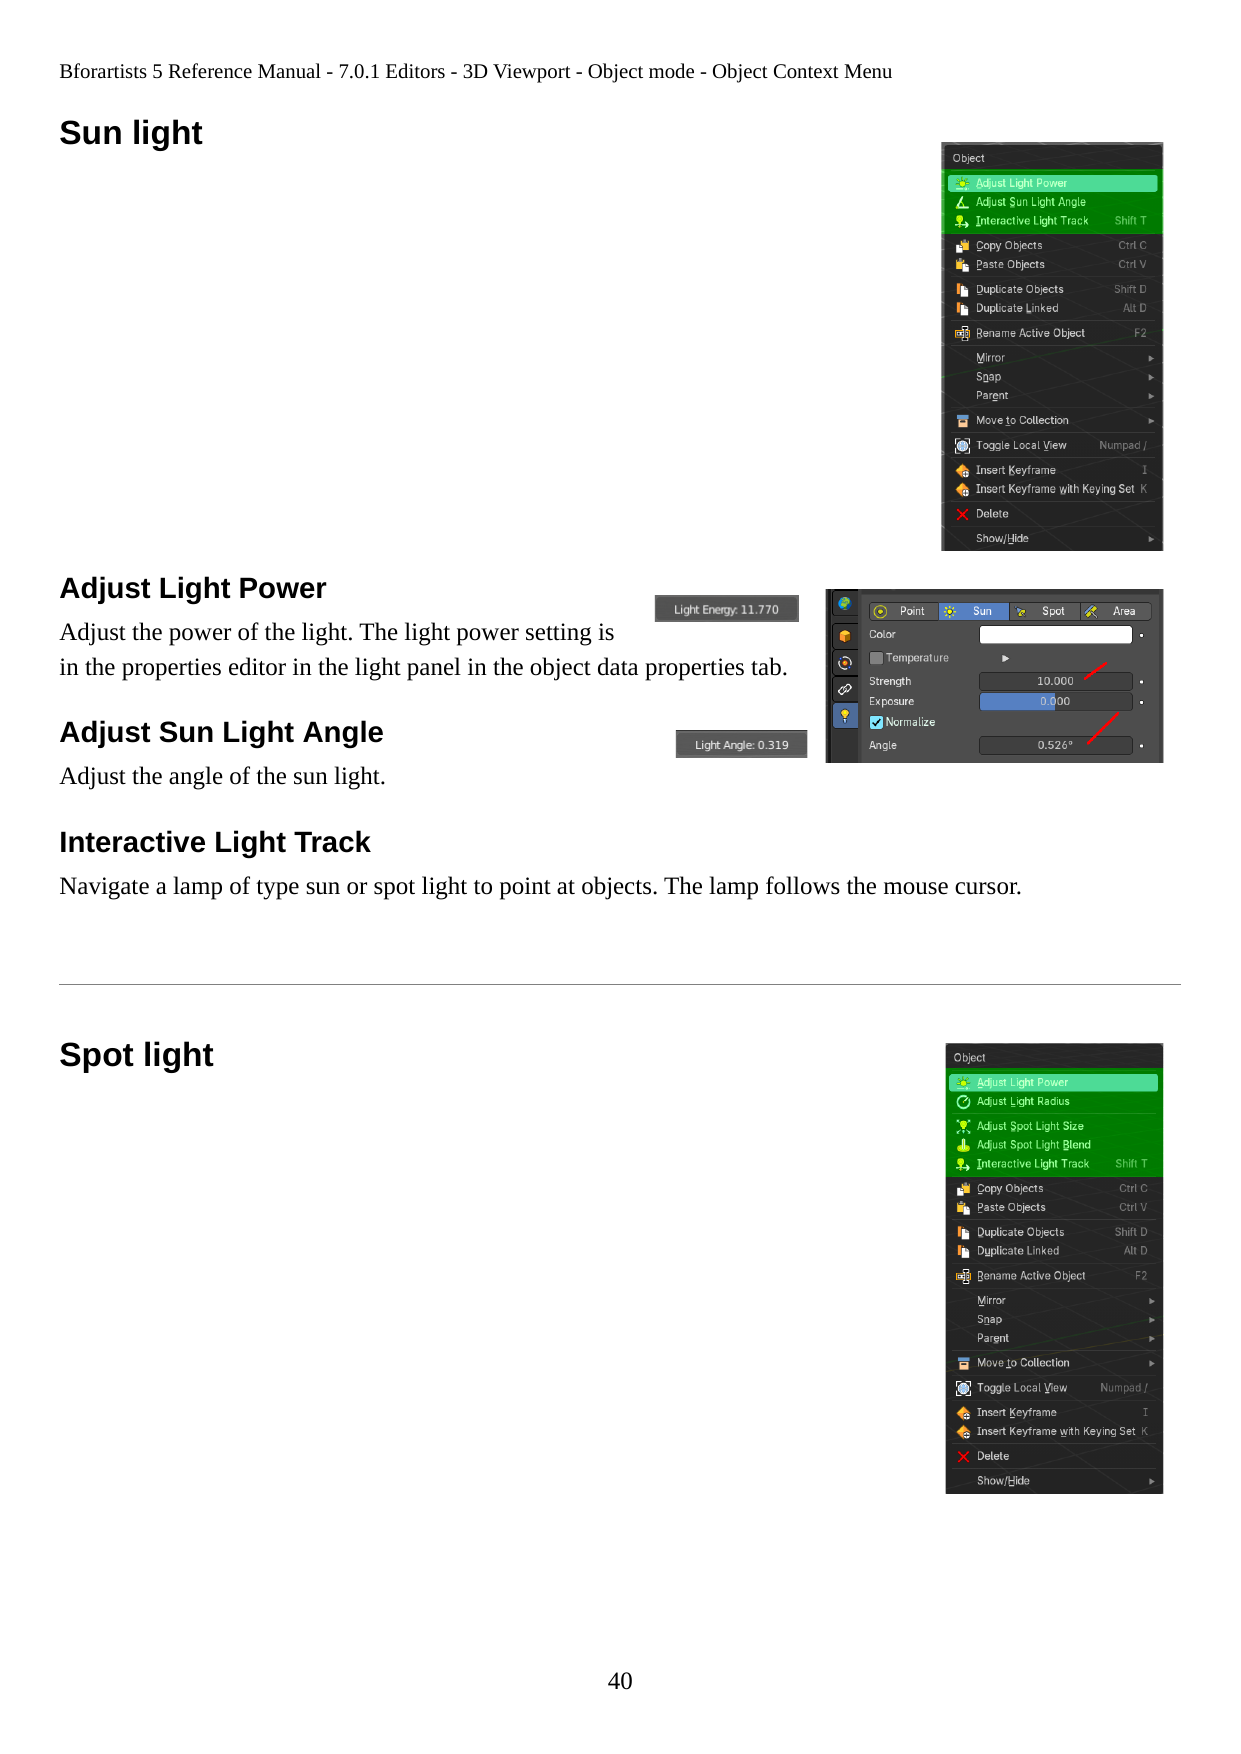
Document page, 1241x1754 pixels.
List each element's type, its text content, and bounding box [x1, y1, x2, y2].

subtitle Spot light [59, 1034, 1181, 1073]
subtitle [1164, 715, 1181, 749]
subtitle Adjust Light Power [59, 571, 1181, 604]
text Adjust the angle of the sun light. [59, 761, 1181, 790]
picture [675, 730, 808, 758]
text Adjust the power of the light. The light power setting is in the properties editor in the light panel in the object data properties tab. [59, 617, 825, 680]
subtitle Adjust Sun Light Angle [59, 715, 825, 749]
picture [654, 595, 799, 622]
subtitle Sun light [59, 113, 1181, 151]
picture [825, 589, 1164, 763]
picture [941, 142, 1164, 551]
subtitle Interactive Light Track [59, 825, 1181, 859]
text Navigate a lamp of type sun or spot light to point at objects. The lamp follows the mouse cursor. [59, 871, 1181, 900]
picture [945, 1043, 1164, 1494]
